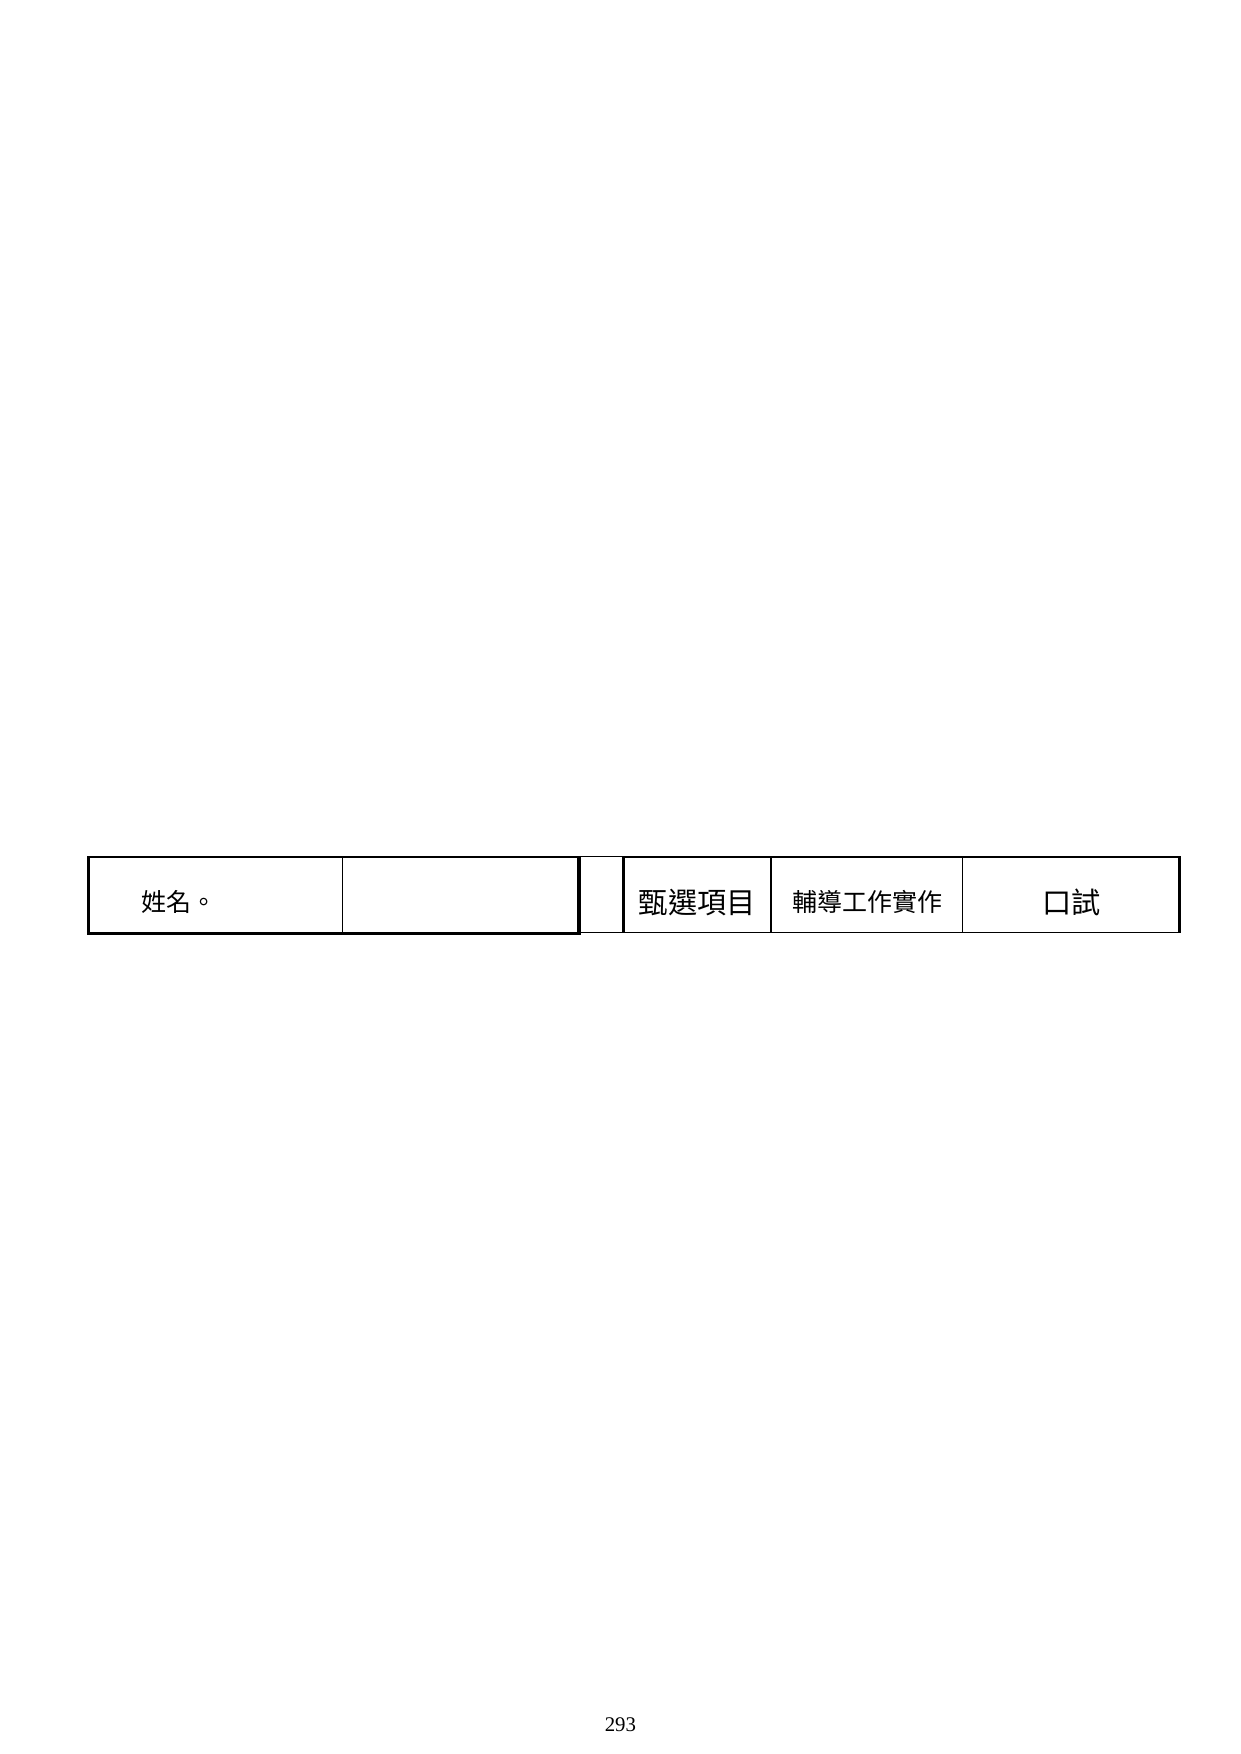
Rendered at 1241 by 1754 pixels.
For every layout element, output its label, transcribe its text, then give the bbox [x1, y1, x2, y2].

table_header [581, 857, 622, 932]
table_cell 甄選項目 [625, 858, 770, 932]
table_cell 輔導工作實作 [772, 858, 962, 932]
table_cell [343, 858, 577, 932]
table_cell 口試 [963, 858, 1178, 932]
table_cell 姓名。 [90, 858, 342, 932]
